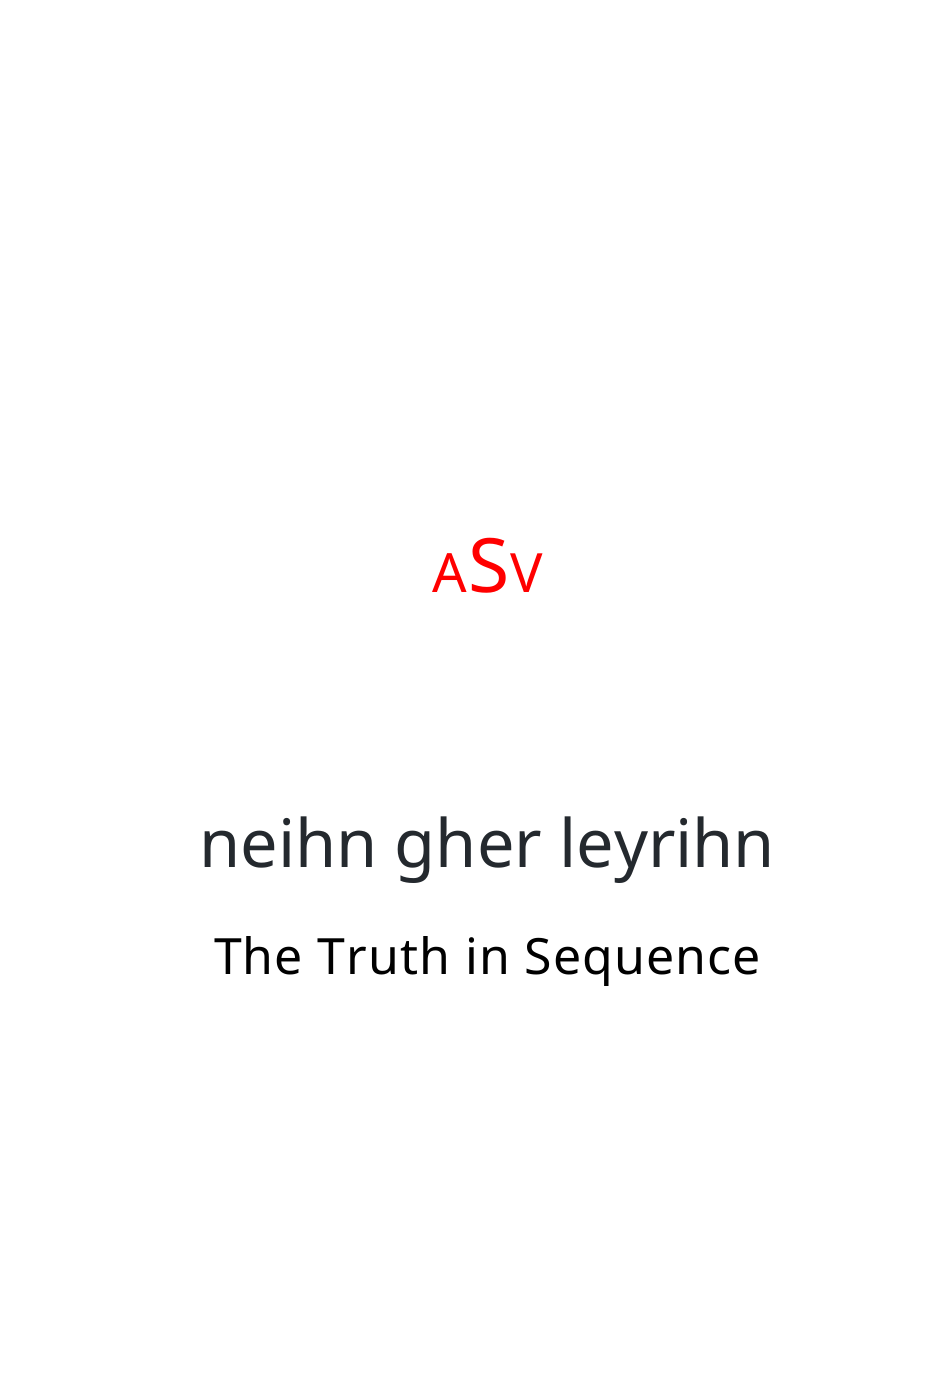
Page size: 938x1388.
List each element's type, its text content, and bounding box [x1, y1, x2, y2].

text The Truth in Sequence [112, 921, 862, 989]
text ASV [112, 512, 862, 615]
subtitle neihn gher leyrihn [112, 796, 862, 887]
